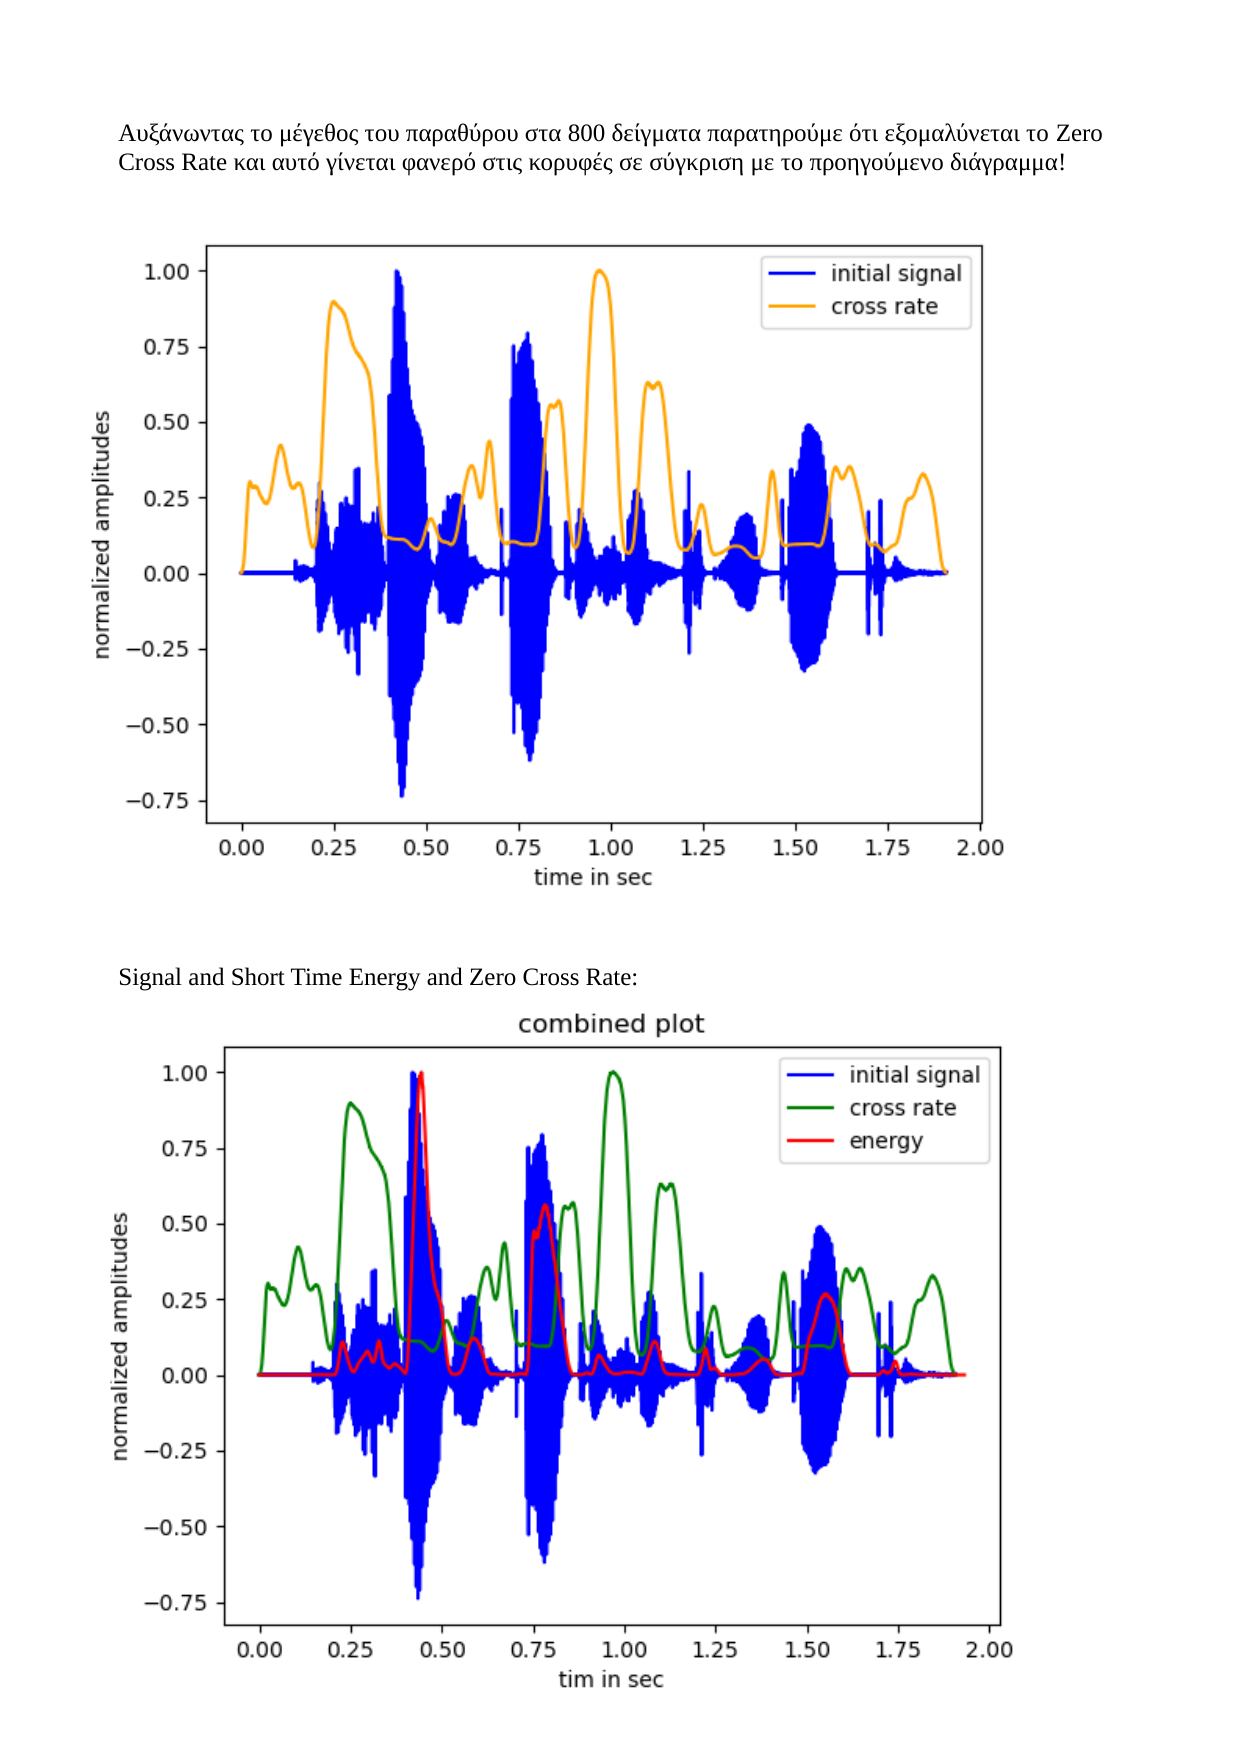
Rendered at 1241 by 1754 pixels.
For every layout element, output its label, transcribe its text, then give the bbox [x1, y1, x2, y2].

text Αυξάνωντας το μέγεθος του παραθύρου στα 800 δείγματα παρατηρούμε ότι εξομαλύνεται το Zero Cross Rate και αυτό γίνεται φανερό στις κορυφές σε σύγκριση με το προηγούμενο διάγραμμα! [118, 118, 1122, 176]
picture [110, 1004, 1061, 1689]
text Signal and Short Time Energy and Zero Cross Rate: [118, 962, 1122, 990]
picture [81, 211, 1066, 904]
